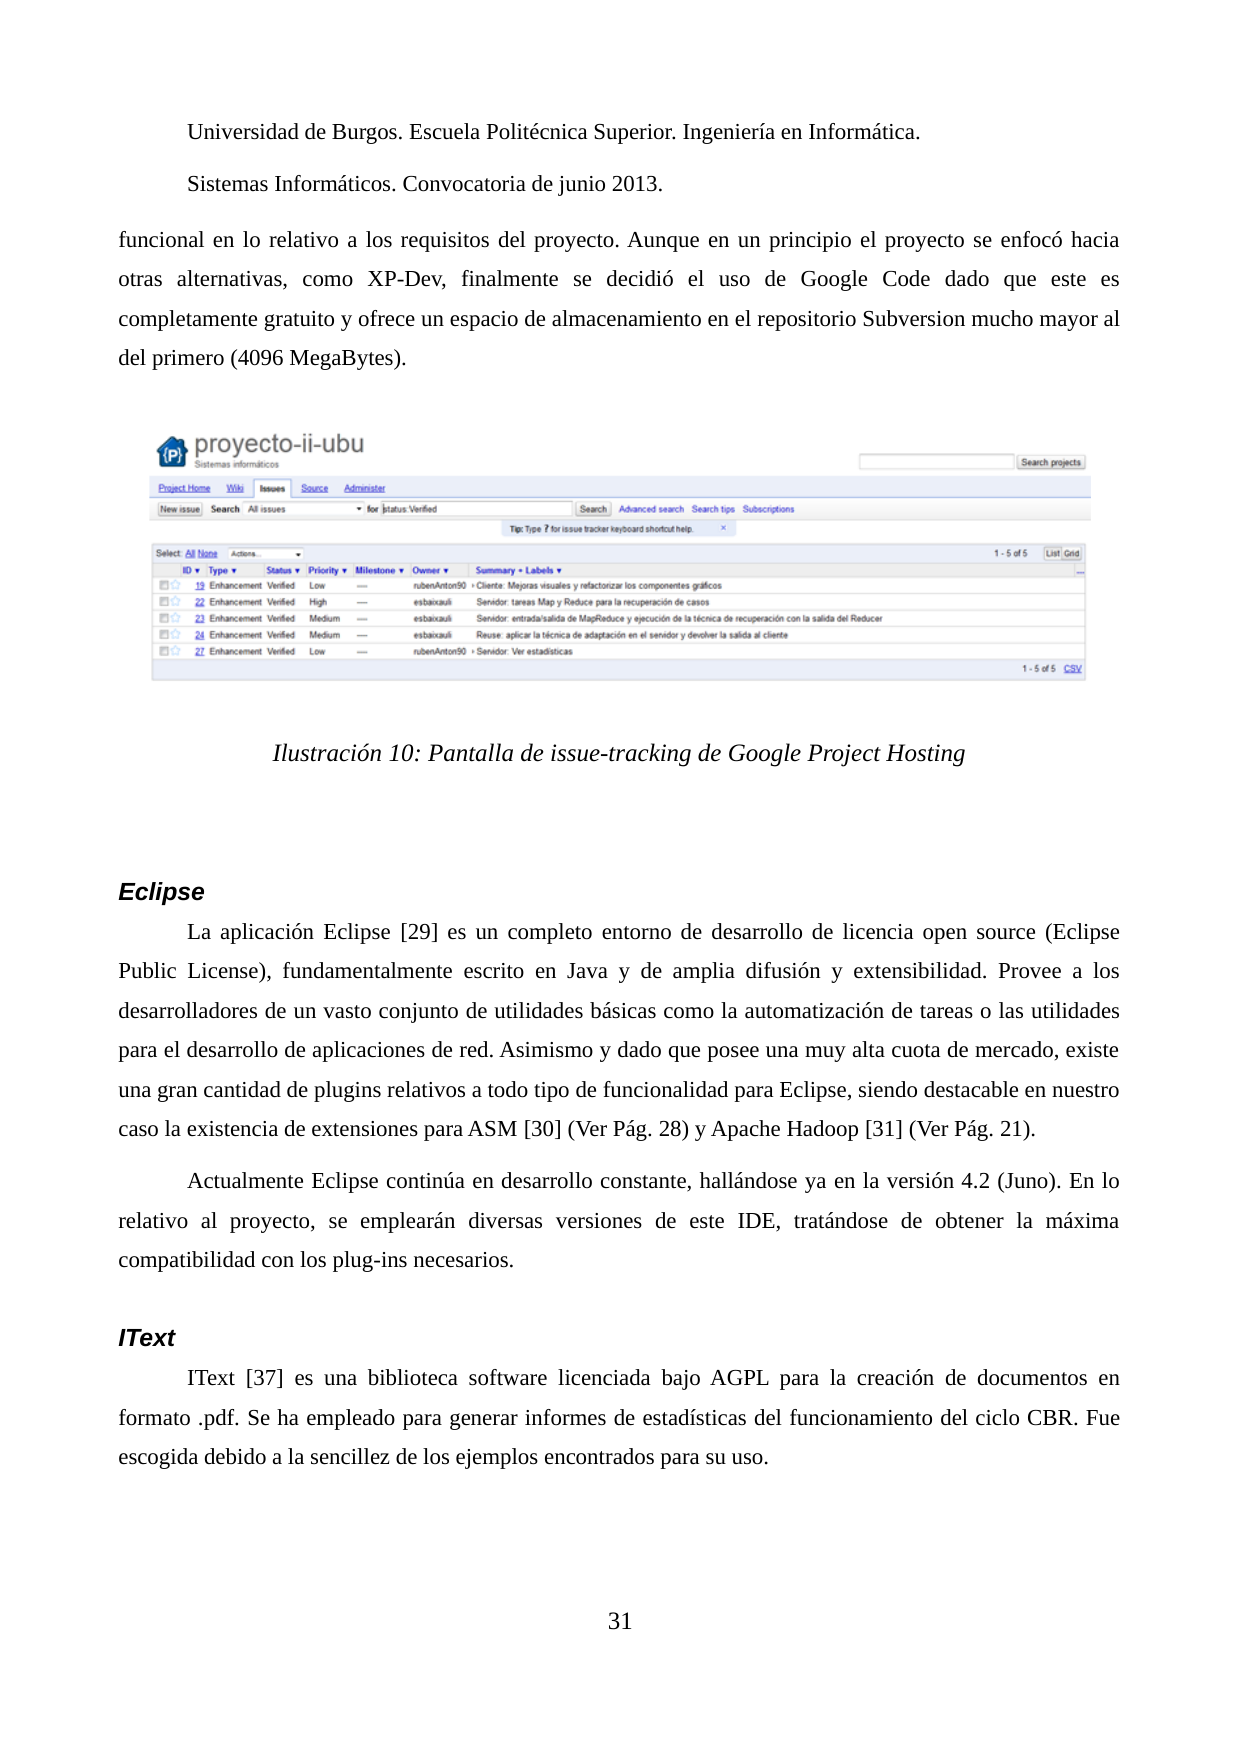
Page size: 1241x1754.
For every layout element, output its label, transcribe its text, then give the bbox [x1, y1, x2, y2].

text IText [37] es una biblioteca software licenciada bajo AGPL para la creación de documentos en formato .pdf. Se ha empleado para generar informes de estadísticas del funcionamiento del ciclo CBR. Fue escogida debido a la sencillez de los ejemplos encontrados para su uso. [118, 1364, 1122, 1470]
subtitle IText [118, 1323, 1122, 1352]
text Actualmente Eclipse continúa en desarrollo constante, hallándose ya en la versión 4.2 (Juno). En lo relativo al proyecto, se emplearán diversas versiones de este IDE, tratándose de obtener la máxima compatibilidad con los plug-ins necesarios. [118, 1167, 1122, 1273]
text funcional en lo relativo a los requisitos del proyecto. Aunque en un principio el proyecto se enfocó hacia otras alternativas, como XP-Dev, finalmente se decidió el uso de Google Code dado que este es completamente gratuito y ofrece un espacio de almacenamiento en el repositorio Subversion mucho mayor al del primero (4096 MegaBytes). [118, 226, 1122, 371]
text Ilustración 10: Pantalla de issue-tracking de Google Project Hosting [149, 738, 1091, 767]
subtitle Eclipse [118, 877, 1122, 906]
text La aplicación Eclipse [29] es un completo entorno de desarrollo de licencia open source (Eclipse Public License), fundamentalmente escrito en Java y de amplia difusión y extensibilidad. Provee a los desarrolladores de un vasto conjunto de utilidades básicas como la automatización de tareas o las utilidades para el desarrollo de aplicaciones de red. Asimismo y dado que posee una muy alta cuota de mercado, existe una gran cantidad de plugins relativos a todo tipo de funcionalidad para Eclipse, siendo destacable en nuestro caso la existencia de extensiones para ASM [30] (Ver Pág. 28) y Apache Hadoop [31] (Ver Pág. 21). [118, 918, 1122, 1142]
